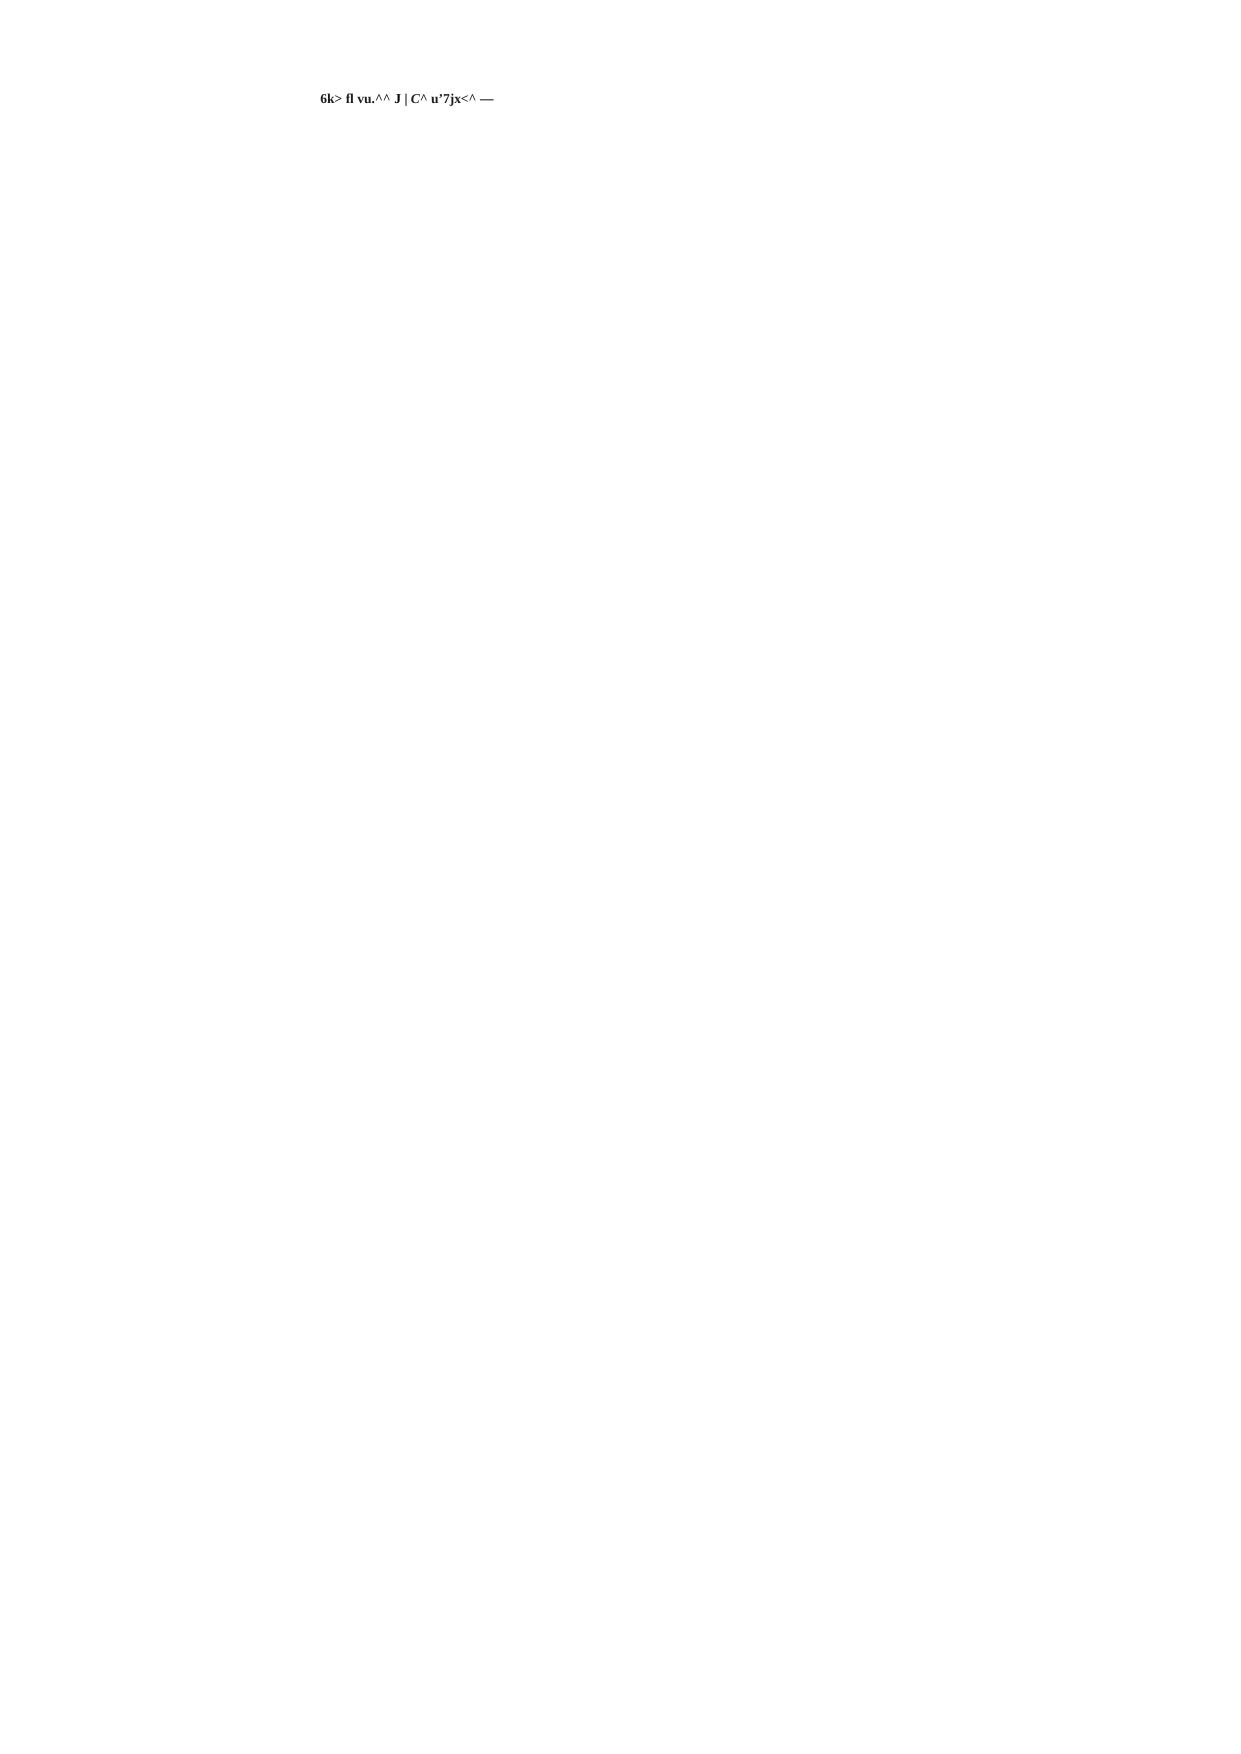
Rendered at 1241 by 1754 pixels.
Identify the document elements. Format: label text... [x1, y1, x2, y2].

text 6k> fl vu.^^ J | C^ u’7jx<^ — [231, 91, 988, 107]
